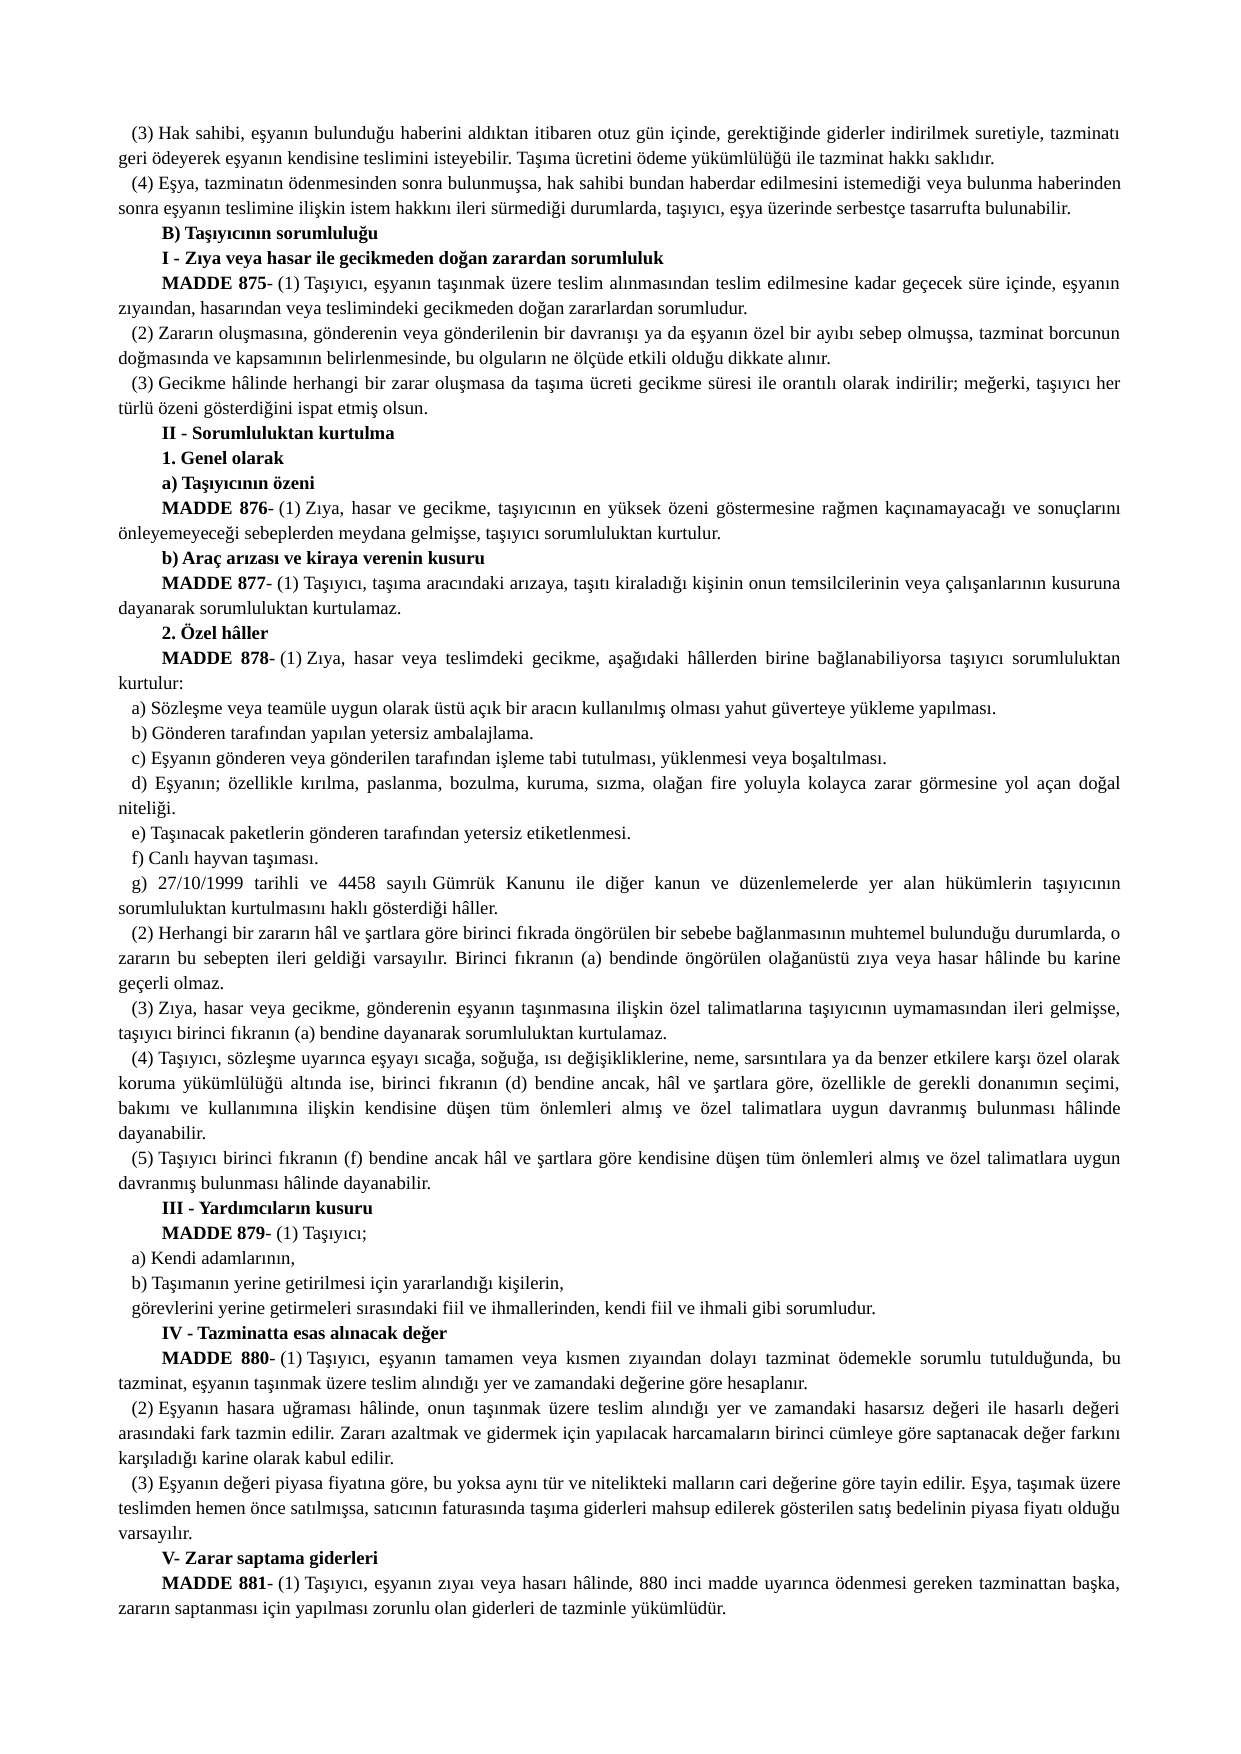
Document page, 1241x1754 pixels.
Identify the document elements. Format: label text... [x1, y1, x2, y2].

text MADDE 877- (1) Taşıyıcı, taşıma aracındaki arızaya, taşıtı kiraladığı kişinin onun temsilcilerinin veya çalışanlarının kusuruna dayanarak sorumluluktan kurtulamaz. [118, 568, 1122, 618]
text a) Kendi adamlarının, [118, 1243, 1122, 1268]
text (2) Zararın oluşmasına, gönderenin veya gönderilenin bir davranışı ya da eşyanın özel bir ayıbı sebep olmuşsa, tazminat borcunun doğmasında ve kapsamının belirlenmesinde, bu olguların ne ölçüde etkili olduğu dikkate alınır. [118, 318, 1122, 368]
text 1. Genel olarak [118, 443, 1122, 468]
text MADDE 880- (1) Taşıyıcı, eşyanın tamamen veya kısmen zıyaından dolayı tazminat ödemekle sorumlu tutulduğunda, bu tazminat, eşyanın taşınmak üzere teslim alındığı yer ve zamandaki değerine göre hesaplanır. [118, 1343, 1122, 1393]
text III - Yardımcıların kusuru [118, 1193, 1122, 1218]
text (3) Eşyanın değeri piyasa fiyatına göre, bu yoksa aynı tür ve nitelikteki malların cari değerine göre tayin edilir. Eşya, taşımak üzere teslimden hemen önce satılmışsa, satıcının faturasında taşıma giderleri mahsup edilerek gösterilen satış bedelinin piyasa fiyatı olduğu varsayılır. [118, 1468, 1122, 1543]
text 2. Özel hâller [118, 618, 1122, 643]
text a) Taşıyıcının özeni [118, 468, 1122, 493]
text e) Taşınacak paketlerin gönderen tarafından yetersiz etiketlenmesi. [118, 818, 1122, 843]
text a) Sözleşme veya teamüle uygun olarak üstü açık bir aracın kullanılmış olması yahut güverteye yükleme yapılması. [118, 693, 1122, 718]
text (4) Eşya, tazminatın ödenmesinden sonra bulunmuşsa, hak sahibi bundan haberdar edilmesini istemediği veya bulunma haberinden sonra eşyanın teslimine ilişkin istem hakkını ileri sürmediği durumlarda, taşıyıcı, eşya üzerinde serbestçe tasarrufta bulunabilir. [118, 168, 1122, 218]
text II - Sorumluluktan kurtulma [118, 418, 1122, 443]
text IV - Tazminatta esas alınacak değer [118, 1318, 1122, 1343]
text görevlerini yerine getirmeleri sırasındaki fiil ve ihmallerinden, kendi fiil ve ihmali gibi sorumludur. [118, 1293, 1122, 1318]
text b) Araç arızası ve kiraya verenin kusuru [118, 543, 1122, 568]
text b) Gönderen tarafından yapılan yetersiz ambalajlama. [118, 718, 1122, 743]
text V- Zarar saptama giderleri [118, 1543, 1122, 1568]
text f) Canlı hayvan taşıması. [118, 843, 1122, 868]
text MADDE 878- (1) Zıya, hasar veya teslimdeki gecikme, aşağıdaki hâllerden birine bağlanabiliyorsa taşıyıcı sorumluluktan kurtulur: [118, 643, 1122, 693]
text MADDE 879- (1) Taşıyıcı; [118, 1218, 1122, 1243]
text (3) Zıya, hasar veya gecikme, gönderenin eşyanın taşınmasına ilişkin özel talimatlarına taşıyıcının uymamasından ileri gelmişse, taşıyıcı birinci fıkranın (a) bendine dayanarak sorumluluktan kurtulamaz. [118, 993, 1122, 1043]
text d) Eşyanın; özellikle kırılma, paslanma, bozulma, kuruma, sızma, olağan fire yoluyla kolayca zarar görmesine yol açan doğal niteliği. [118, 768, 1122, 818]
text (3) Hak sahibi, eşyanın bulunduğu haberini aldıktan itibaren otuz gün içinde, gerektiğinde giderler indirilmek suretiyle, tazminatı geri ödeyerek eşyanın kendisine teslimini isteyebilir. Taşıma ücretini ödeme yükümlülüğü ile tazminat hakkı saklıdır. [118, 118, 1122, 168]
text I - Zıya veya hasar ile gecikmeden doğan zarardan sorumluluk [118, 243, 1122, 268]
text MADDE 876- (1) Zıya, hasar ve gecikme, taşıyıcının en yüksek özeni göstermesine rağmen kaçınamayacağı ve sonuçlarını önleyemeyeceği sebeplerden meydana gelmişse, taşıyıcı sorumluluktan kurtulur. [118, 493, 1122, 543]
text (3) Gecikme hâlinde herhangi bir zarar oluşmasa da taşıma ücreti gecikme süresi ile orantılı olarak indirilir; meğerki, taşıyıcı her türlü özeni gösterdiğini ispat etmiş olsun. [118, 368, 1122, 418]
text b) Taşımanın yerine getirilmesi için yararlandığı kişilerin, [118, 1268, 1122, 1293]
text (2) Herhangi bir zararın hâl ve şartlara göre birinci fıkrada öngörülen bir sebebe bağlanmasının muhtemel bulunduğu durumlarda, o zararın bu sebepten ileri geldiği varsayılır. Birinci fıkranın (a) bendinde öngörülen olağanüstü zıya veya hasar hâlinde bu karine geçerli olmaz. [118, 918, 1122, 993]
text c) Eşyanın gönderen veya gönderilen tarafından işleme tabi tutulması, yüklenmesi veya boşaltılması. [118, 743, 1122, 768]
text MADDE 875- (1) Taşıyıcı, eşyanın taşınmak üzere teslim alınmasından teslim edilmesine kadar geçecek süre içinde, eşyanın zıyaından, hasarından veya teslimindeki gecikmeden doğan zararlardan sorumludur. [118, 268, 1122, 318]
text (5) Taşıyıcı birinci fıkranın (f) bendine ancak hâl ve şartlara göre kendisine düşen tüm önlemleri almış ve özel talimatlara uygun davranmış bulunması hâlinde dayanabilir. [118, 1143, 1122, 1193]
text g) 27/10/1999 tarihli ve 4458 sayılı Gümrük Kanunu ile diğer kanun ve düzenlemelerde yer alan hükümlerin taşıyıcının sorumluluktan kurtulmasını haklı gösterdiği hâller. [118, 868, 1122, 918]
text (4) Taşıyıcı, sözleşme uyarınca eşyayı sıcağa, soğuğa, ısı değişikliklerine, neme, sarsıntılara ya da benzer etkilere karşı özel olarak koruma yükümlülüğü altında ise, birinci fıkranın (d) bendine ancak, hâl ve şartlara göre, özellikle de gerekli donanımın seçimi, bakımı ve kullanımına ilişkin kendisine düşen tüm önlemleri almış ve özel talimatlara uygun davranmış bulunması hâlinde dayanabilir. [118, 1043, 1122, 1143]
text MADDE 881- (1) Taşıyıcı, eşyanın zıyaı veya hasarı hâlinde, 880 inci madde uyarınca ödenmesi gereken tazminattan başka, zararın saptanması için yapılması zorunlu olan giderleri de tazminle yükümlüdür. [118, 1568, 1122, 1618]
text B) Taşıyıcının sorumluluğu [118, 218, 1122, 243]
text (2) Eşyanın hasara uğraması hâlinde, onun taşınmak üzere teslim alındığı yer ve zamandaki hasarsız değeri ile hasarlı değeri arasındaki fark tazmin edilir. Zararı azaltmak ve gidermek için yapılacak harcamaların birinci cümleye göre saptanacak değer farkını karşıladığı karine olarak kabul edilir. [118, 1393, 1122, 1468]
